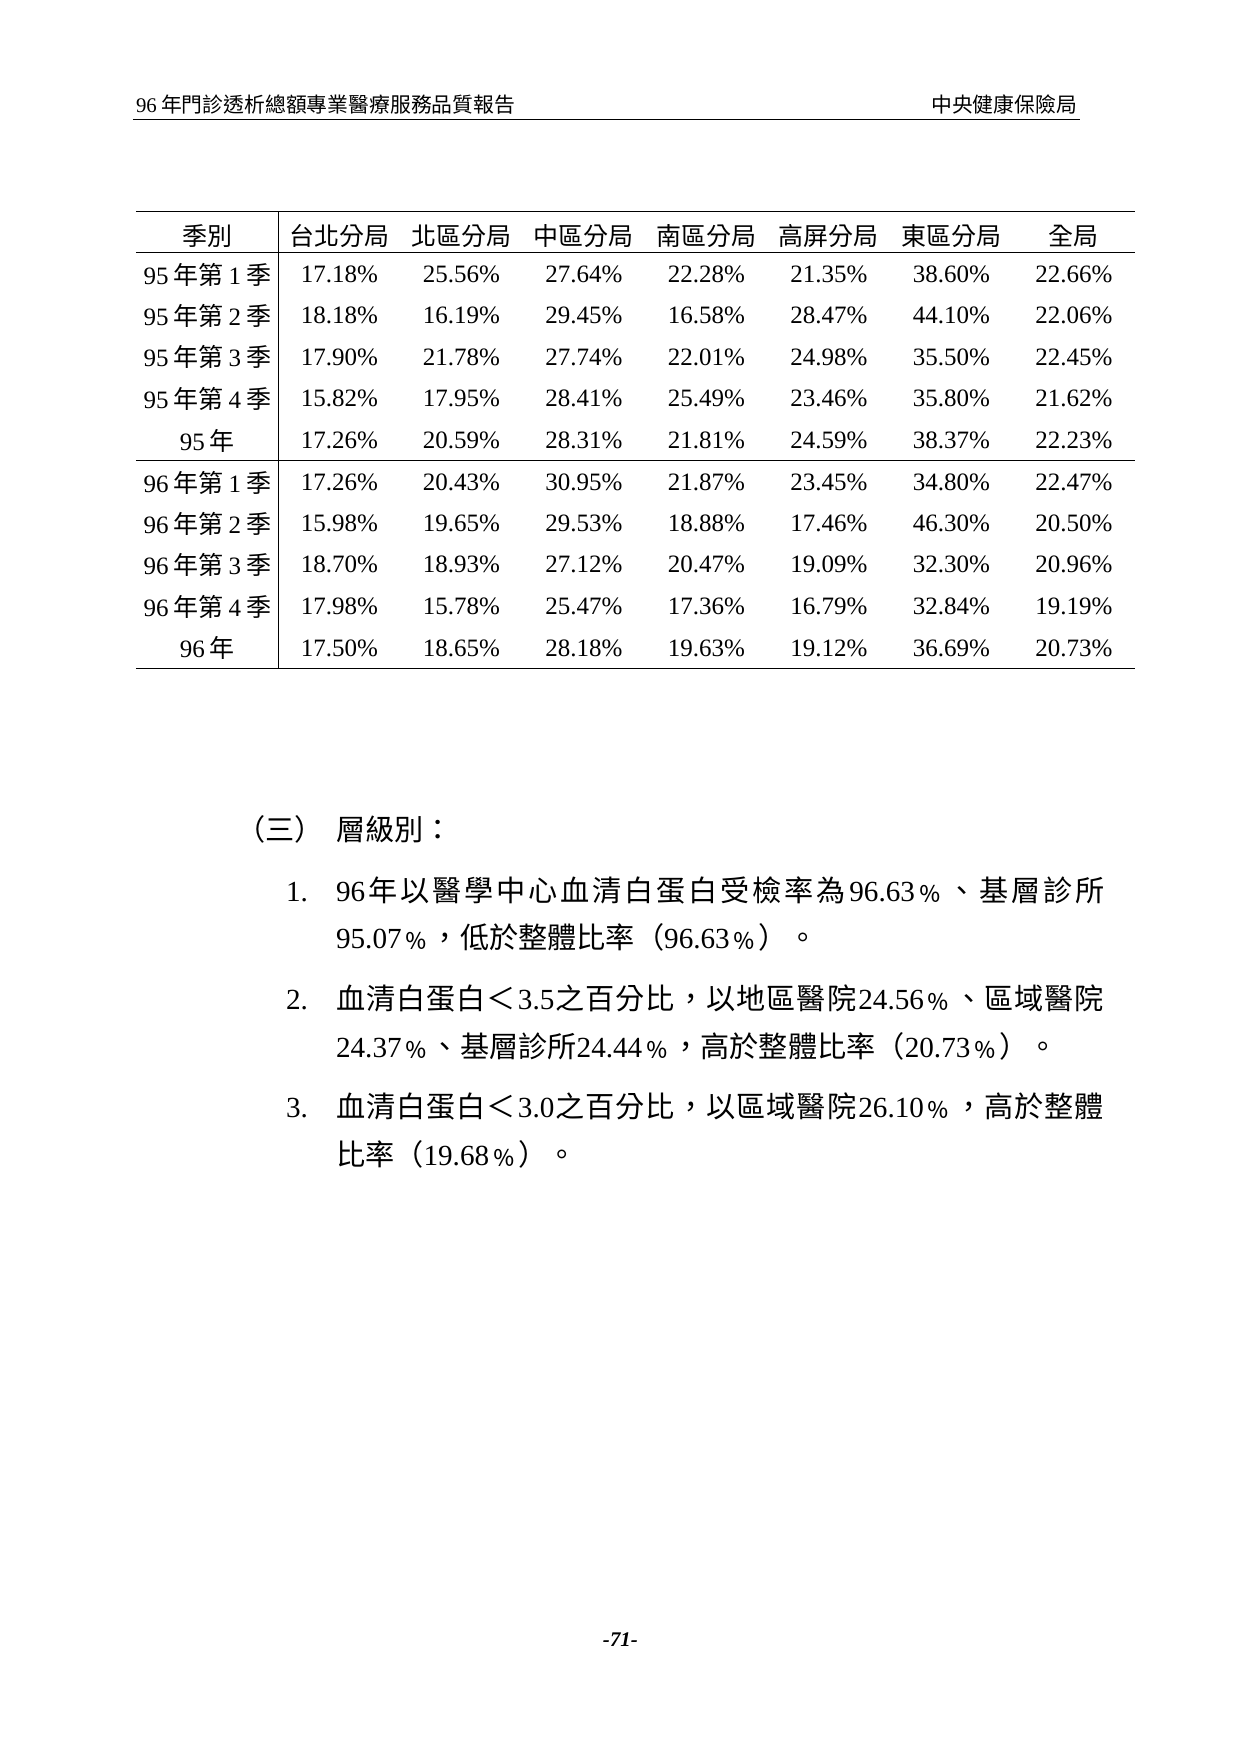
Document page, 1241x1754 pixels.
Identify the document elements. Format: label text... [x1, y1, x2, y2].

table_cell 17.36% [645, 585, 767, 626]
table_cell 22.01% [645, 335, 767, 377]
table_cell 17.98% [279, 585, 400, 626]
table_cell 96年第1季 [136, 461, 278, 502]
table_cell 38.37% [890, 419, 1012, 460]
table_cell 35.80% [890, 377, 1012, 418]
table_cell 17.26% [279, 461, 400, 502]
table_cell 96年第4季 [136, 585, 278, 626]
table_header 全局 [1013, 212, 1135, 252]
table_cell 18.65% [400, 626, 522, 668]
table_cell 19.12% [768, 626, 890, 668]
list 96年以醫學中心血清白蛋白受檢率為96.63﹪、基層診所95.07﹪，低於整體比率（96.63﹪）。 [286, 863, 1104, 958]
table_cell 27.12% [523, 543, 645, 585]
table_cell 18.18% [279, 294, 400, 335]
table_cell 17.95% [400, 377, 522, 418]
table_cell 23.45% [768, 461, 890, 502]
table_cell 28.41% [523, 377, 645, 418]
table_cell 22.06% [1013, 294, 1135, 335]
table_cell 17.90% [279, 335, 400, 377]
table_cell 38.60% [890, 253, 1012, 294]
table_cell 96年第2季 [136, 502, 278, 543]
table_cell 29.53% [523, 502, 645, 543]
table_cell 20.59% [400, 419, 522, 460]
table_cell 19.65% [400, 502, 522, 543]
table_cell 18.88% [645, 502, 767, 543]
table_cell 22.45% [1013, 335, 1135, 377]
table_cell 20.43% [400, 461, 522, 502]
table_cell 95年第1季 [136, 253, 278, 294]
table_cell 24.98% [768, 335, 890, 377]
table_cell 21.87% [645, 461, 767, 502]
table_cell 22.47% [1013, 461, 1135, 502]
table_header 季別 [136, 212, 278, 252]
table_cell 16.79% [768, 585, 890, 626]
table_cell 18.93% [400, 543, 522, 585]
table_cell 25.49% [645, 377, 767, 418]
table_cell 25.56% [400, 253, 522, 294]
table_cell 27.74% [523, 335, 645, 377]
table_cell 28.31% [523, 419, 645, 460]
table_cell 28.18% [523, 626, 645, 668]
table_header 南區分局 [645, 212, 767, 252]
table_cell 19.19% [1013, 585, 1135, 626]
table_header 中區分局 [523, 212, 645, 252]
table_cell 17.26% [279, 419, 400, 460]
table_cell 28.47% [768, 294, 890, 335]
table_cell 16.19% [400, 294, 522, 335]
table_cell 22.23% [1013, 419, 1135, 460]
table_header 台北分局 [279, 212, 400, 252]
table_cell 95年第4季 [136, 377, 278, 418]
table_cell 32.84% [890, 585, 1012, 626]
table_cell 96年第3季 [136, 543, 278, 585]
table_cell 20.50% [1013, 502, 1135, 543]
table_cell 17.18% [279, 253, 400, 294]
table_cell 36.69% [890, 626, 1012, 668]
table_cell 25.47% [523, 585, 645, 626]
table_cell 20.96% [1013, 543, 1135, 585]
table_header 北區分局 [400, 212, 522, 252]
table_header 東區分局 [890, 212, 1012, 252]
table_cell 19.63% [645, 626, 767, 668]
table_cell 30.95% [523, 461, 645, 502]
table_cell 21.62% [1013, 377, 1135, 418]
table_cell 44.10% [890, 294, 1012, 335]
table_cell 23.46% [768, 377, 890, 418]
table_header 高屏分局 [768, 212, 890, 252]
table_cell 21.81% [645, 419, 767, 460]
table_cell 17.46% [768, 502, 890, 543]
table_cell 95年 [136, 419, 278, 460]
table_cell 19.09% [768, 543, 890, 585]
table_cell 22.66% [1013, 253, 1135, 294]
table_cell 17.50% [279, 626, 400, 668]
table_cell 29.45% [523, 294, 645, 335]
table_cell 46.30% [890, 502, 1012, 543]
table_cell 21.78% [400, 335, 522, 377]
table_cell 95年第2季 [136, 294, 278, 335]
table_cell 34.80% [890, 461, 1012, 502]
list 層級別： [236, 802, 1104, 850]
table_cell 95年第3季 [136, 335, 278, 377]
table_cell 15.98% [279, 502, 400, 543]
table_cell 20.47% [645, 543, 767, 585]
table_cell 22.28% [645, 253, 767, 294]
table_cell 96年 [136, 626, 278, 668]
table_cell 15.82% [279, 377, 400, 418]
list 血清白蛋白＜3.0之百分比，以區域醫院26.10﹪，高於整體比率（19.68﹪）。 [286, 1079, 1104, 1175]
table_cell 20.73% [1013, 626, 1135, 668]
table_cell 32.30% [890, 543, 1012, 585]
list 血清白蛋白＜3.5之百分比，以地區醫院24.56﹪、區域醫院24.37﹪、基層診所24.44﹪，高於整體比率（20.73﹪）。 [286, 971, 1104, 1067]
table_cell 35.50% [890, 335, 1012, 377]
table_cell 21.35% [768, 253, 890, 294]
table_cell 15.78% [400, 585, 522, 626]
table_cell 24.59% [768, 419, 890, 460]
table_cell 27.64% [523, 253, 645, 294]
table_cell 18.70% [279, 543, 400, 585]
table_cell 16.58% [645, 294, 767, 335]
